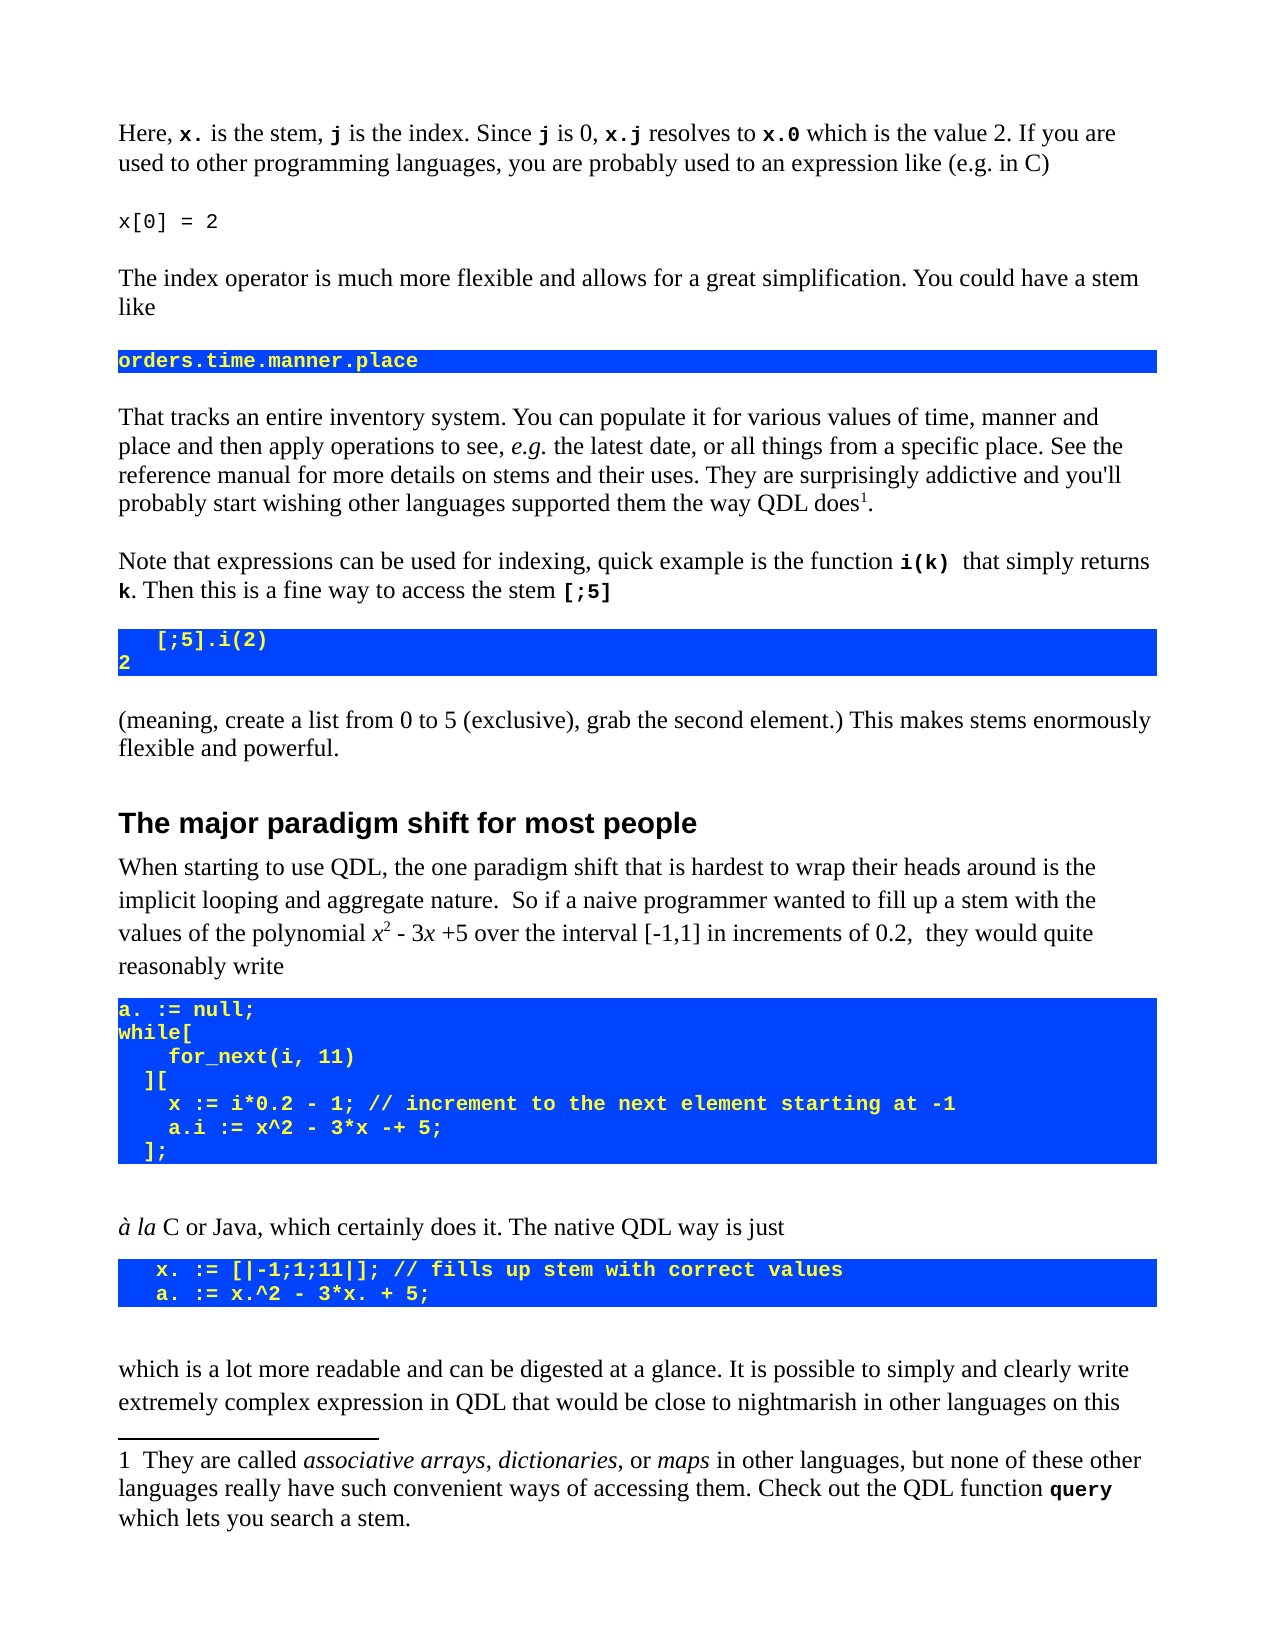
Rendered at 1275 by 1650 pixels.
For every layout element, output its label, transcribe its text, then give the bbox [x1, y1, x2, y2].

text à la C or Java, which certainly does it. The native QDL way is just [118, 1212, 1157, 1240]
text 2 [118, 652, 1157, 676]
text [;5].i(2) [118, 629, 1157, 652]
text a. := null; [118, 998, 1157, 1022]
text When starting to use QDL, the one paradigm shift that is hardest to wrap their heads around is the implicit looping and aggregate nature. So if a naive programmer wanted to fill up a stem with the values of the polynomial x2 - 3x +5 over the interval [-1,1] in increments of 0.2, they would quite reasonably write [118, 852, 1157, 980]
text a. := x.^2 - 3*x. + 5; [118, 1283, 1157, 1307]
text x[0] = 2 [118, 205, 1157, 235]
text x. := [|-1;1;11|]; // fills up stem with correct values [118, 1259, 1157, 1283]
text (meaning, create a list from 0 to 5 (exclusive), grab the second element.) This makes stems enormously flexible and powerful. [118, 705, 1157, 762]
text The index operator is much more flexible and allows for a great simplification. You could have a stem like [118, 263, 1157, 321]
text orders.time.manner.place [118, 350, 1157, 373]
subtitle The major paradigm shift for most people [118, 806, 1157, 839]
text for_next(i, 11) [118, 1046, 1157, 1069]
text which is a lot more readable and can be digested at a glance. It is possible to simply and clearly write extremely complex expression in QDL that would be close to nightmarish in other languages on this [118, 1354, 1157, 1416]
text Here, x. is the stem, j is the index. Since j is 0, x.j resolves to x.0 which is the value 2. If you are used to other programming languages, you are probably used to an expression like (e.g. in C) [118, 118, 1157, 176]
text while[ [118, 1022, 1157, 1046]
text They are called associative arrays, dictionaries, or maps in other languages, but none of these other languages really have such convenient ways of accessing them. Check out the QDL function query which lets you search a stem. [118, 1445, 1157, 1532]
text ]; [118, 1140, 1157, 1164]
text a.i := x^2 - 3*x -+ 5; [118, 1117, 1157, 1140]
text ][ [118, 1069, 1157, 1093]
text That tracks an entire inventory system. You can populate it for various values of time, manner and place and then apply operations to see, e.g. the latest date, or all things from a specific place. See the reference manual for more details on stems and their uses. They are surprisingly addictive and you'll probably start wishing other languages supported them the way QDL does. [118, 402, 1157, 517]
text Note that expressions can be used for indexing, quick example is the function i(k) that simply returns k. Then this is a fine way to access the stem [;5] [118, 546, 1157, 605]
text x := i*0.2 - 1; // increment to the next element starting at -1 [118, 1093, 1157, 1117]
